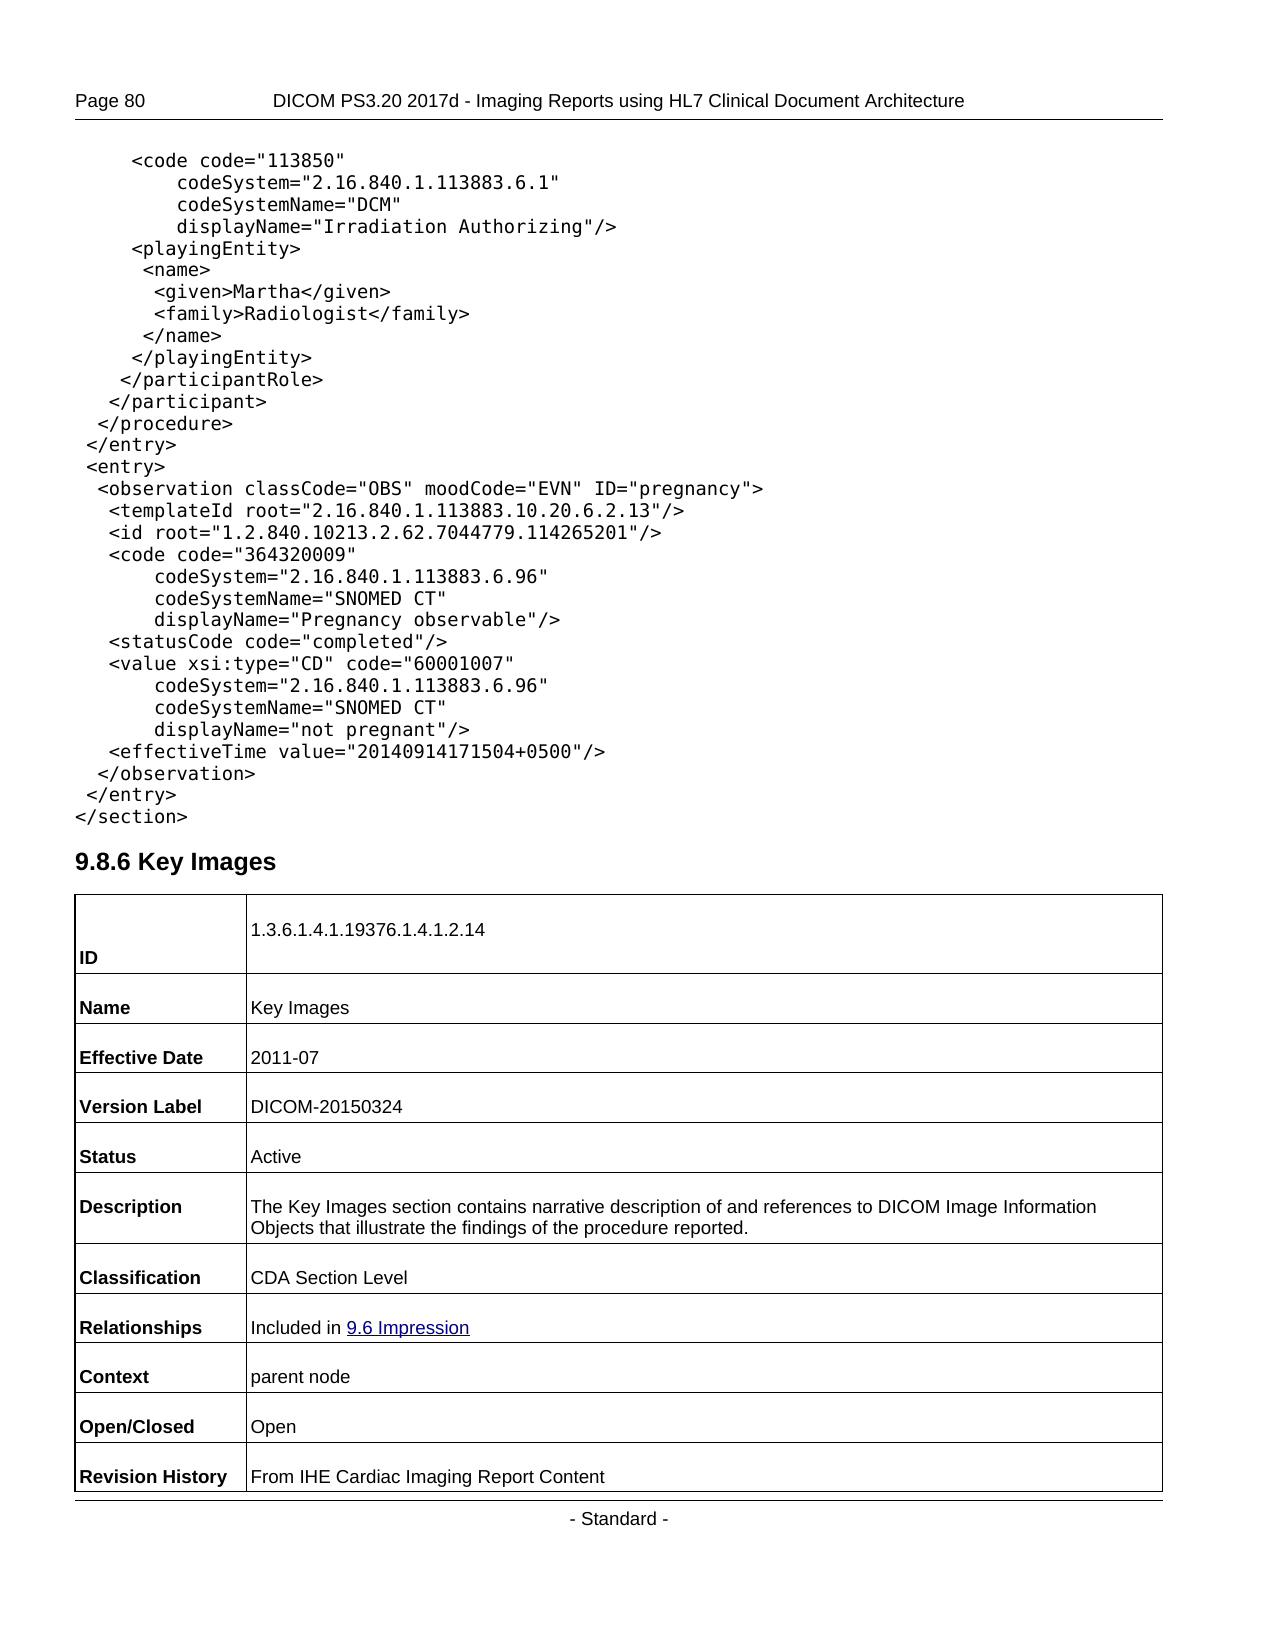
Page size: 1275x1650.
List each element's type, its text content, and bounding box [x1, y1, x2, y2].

table_cell CDA Section Level [247, 1244, 1162, 1292]
text <code code="113850" codeSystem="2.16.840.1.113883.6.1" codeSystemName="DCM" displayName="Irradiation Authorizing"/> <playingEntity> <name> <given>Martha</given> <family>Radiologist</family> </name> </playingEntity> </participantRole> </participant> </procedure> </entry> <entry> <observation classCode="OBS" moodCode="EVN" ID="pregnancy"> <templateId root="2.16.840.1.113883.10.20.6.2.13"/> <id root="1.2.840.10213.2.62.7044779.114265201"/> <code code="364320009" codeSystem="2.16.840.1.113883.6.96" codeSystemName="SNOMED CT" displayName="Pregnancy observable"/> <statusCode code="completed"/> <value xsi:type="CD" code="60001007" codeSystem="2.16.840.1.113883.6.96" codeSystemName="SNOMED CT" displayName="not pregnant"/> <effectiveTime value="20140914171504+0500"/> </observation> </entry> </section> [75, 150, 1162, 828]
table_cell Key Images [247, 974, 1162, 1022]
table_cell The Key Images section contains narrative description of and references to DICOM Image Information Objects that illustrate the findings of the procedure reported. [247, 1173, 1162, 1243]
table_cell Effective Date [76, 1024, 246, 1072]
text 9.8.6 Key Images [75, 847, 1162, 876]
table_cell Version Label [76, 1073, 246, 1122]
table_cell Relationships [76, 1294, 246, 1342]
table_cell Classification [76, 1244, 246, 1292]
table_cell Active [247, 1123, 1162, 1172]
table_cell From IHE Cardiac Imaging Report Content [247, 1443, 1162, 1491]
table_cell parent node [247, 1343, 1162, 1392]
table_cell 2011-07 [247, 1024, 1162, 1072]
table_cell Context [76, 1343, 246, 1392]
table_cell Included in 9.6 Impression [247, 1294, 1162, 1342]
table_cell Description [76, 1173, 246, 1243]
table_header ID [76, 895, 246, 973]
table_header 1.3.6.1.4.1.19376.​1.4.1.2.14 [247, 895, 1162, 973]
table_cell Status [76, 1123, 246, 1172]
table_cell Open [247, 1393, 1162, 1442]
table_cell Name [76, 974, 246, 1022]
table_cell Open/Closed [76, 1393, 246, 1442]
table_cell DICOM-20150324 [247, 1073, 1162, 1122]
table_cell Revision History [76, 1443, 246, 1491]
